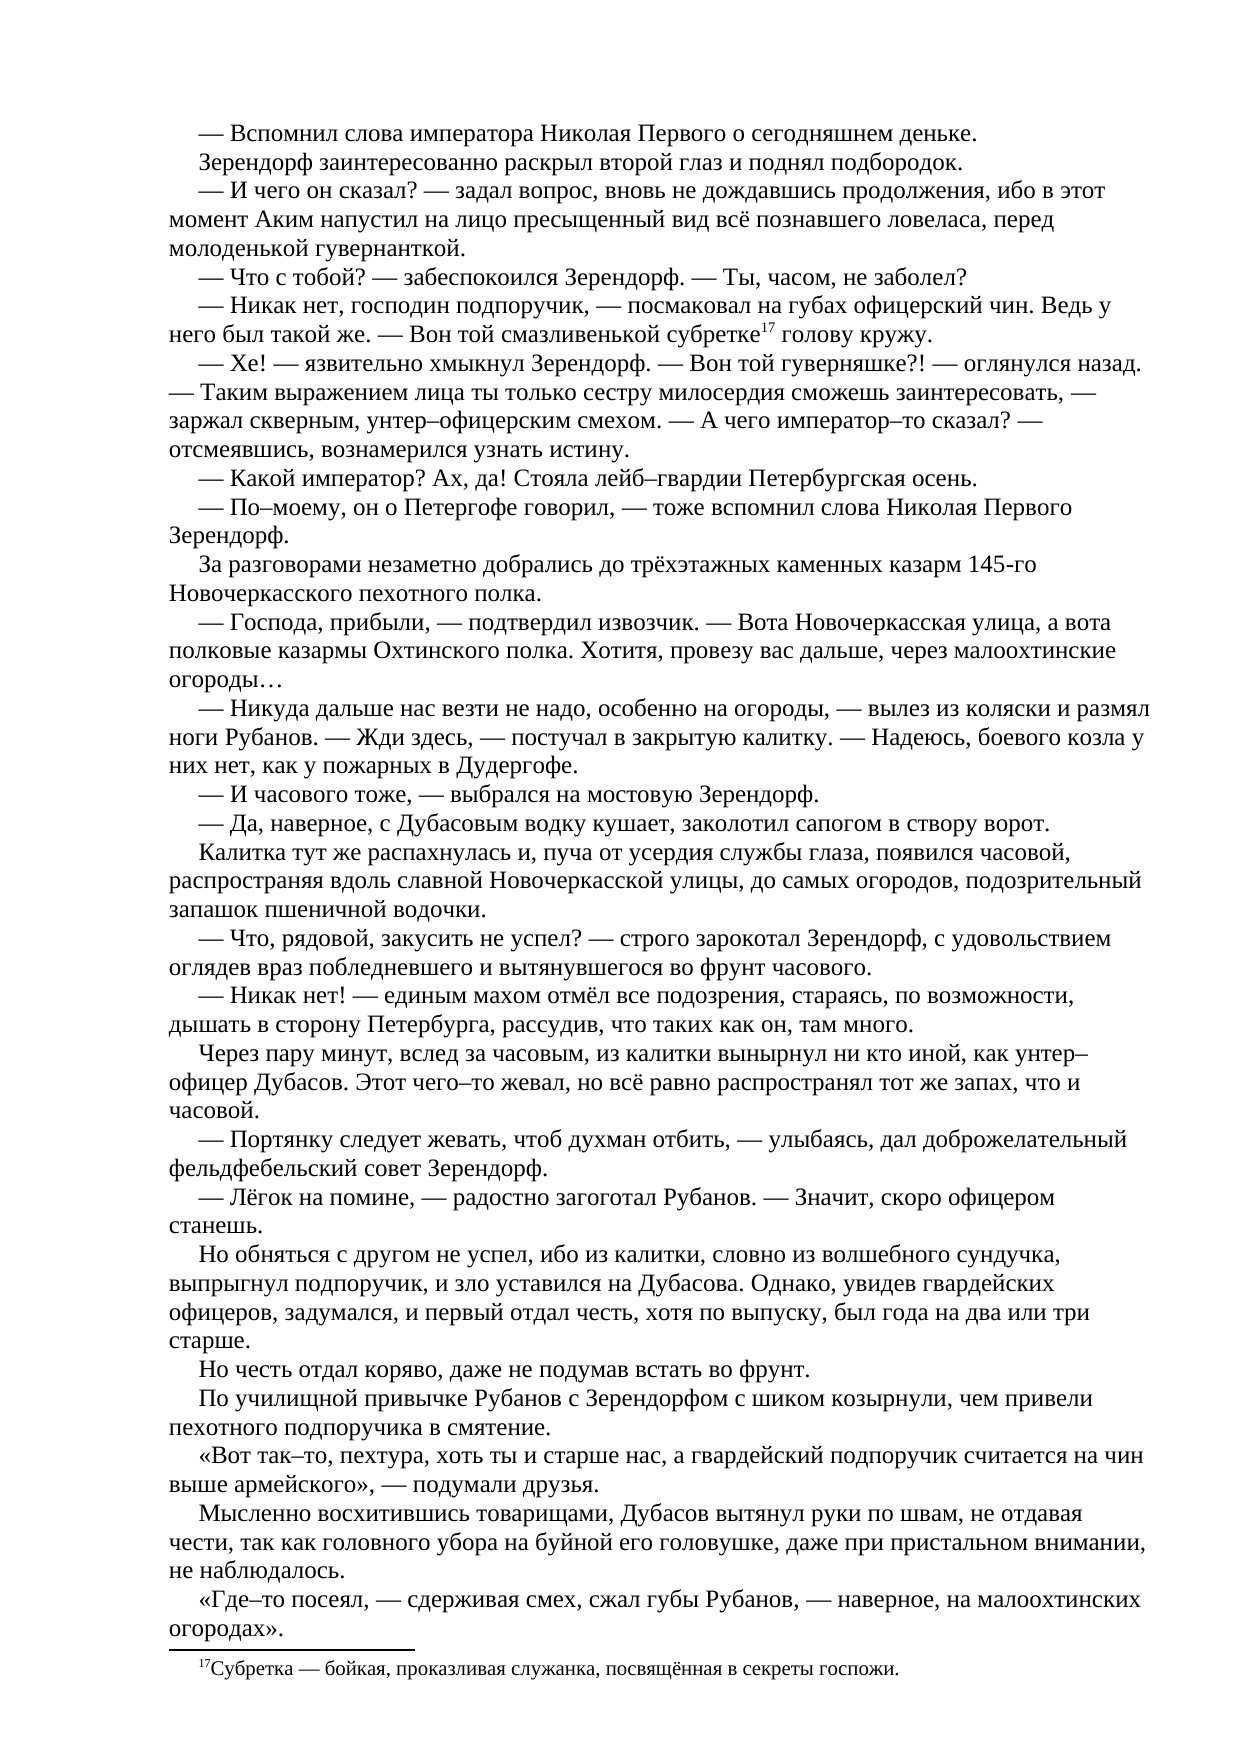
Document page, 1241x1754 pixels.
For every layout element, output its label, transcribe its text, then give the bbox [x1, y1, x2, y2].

text — Портянку следует жевать, чтоб духман отбить, — улыбаясь, дал доброжелательный фельдфебельский совет Зерендорф. [169, 1124, 1152, 1182]
text — Какой император? Ах, да! Стояла лейб–гвардии Петербургская осень. [169, 463, 1152, 492]
text — И часового тоже, — выбрался на мостовую Зерендорф. [169, 779, 1152, 808]
text Но честь отдал коряво, даже не подумав встать во фрунт. [169, 1354, 1152, 1383]
text Калитка тут же распахнулась и, пуча от усердия службы глаза, появился часовой, распространяя вдоль славной Новочеркасской улицы, до самых огородов, подозрительный запашок пшеничной водочки. [169, 837, 1152, 923]
text — По–моему, он о Петергофе говорил, — тоже вспомнил слова Николая Первого Зерендорф. [169, 492, 1152, 549]
text — Хе! — язвительно хмыкнул Зерендорф. — Вон той гуверняшке?! — оглянулся назад. — Таким выражением лица ты только сестру милосердия сможешь заинтересовать, — заржал скверным, унтер–офицерским смехом. — А чего император–то сказал? — отсмеявшись, вознамерился узнать истину. [169, 348, 1152, 463]
text — Господа, прибыли, — подтвердил извозчик. — Вота Новочеркасская улица, а вота полковые казармы Охтинского полка. Хотитя, провезу вас дальше, через малоохтинские огороды… [169, 607, 1152, 693]
text — Да, наверное, с Дубасовым водку кушает, заколотил сапогом в створу ворот. [169, 808, 1152, 837]
text Мысленно восхитившись товарищами, Дубасов вытянул руки по швам, не отдавая чести, так как головного убора на буйной его головушке, даже при пристальном внимании, не наблюдалось. [169, 1498, 1152, 1584]
text — Вспомнил слова императора Николая Первого о сегодняшнем деньке. [169, 118, 1152, 147]
text — Никуда дальше нас везти не надо, особенно на огороды, — вылез из коляски и размял ноги Рубанов. — Жди здесь, — постучал в закрытую калитку. — Надеюсь, боевого козла у них нет, как у пожарных в Дудергофе. [169, 693, 1152, 779]
text Зерендорф заинтересованно раскрыл второй глаз и поднял подбородок. [169, 147, 1152, 176]
text Но обняться с другом не успел, ибо из калитки, словно из волшебного сундучка, выпрыгнул подпоручик, и зло уставился на Дубасова. Однако, увидев гвардейских офицеров, задумался, и первый отдал честь, хотя по выпуску, был года на два или три старше. [169, 1239, 1152, 1354]
text По училищной привычке Рубанов с Зерендорфом с шиком козырнули, чем привели пехотного подпоручика в смятение. [169, 1383, 1152, 1441]
text — Лёгок на помине, — радостно загоготал Рубанов. — Значит, скоро офицером станешь. [169, 1182, 1152, 1239]
text — Никак нет! — единым махом отмёл все подозрения, стараясь, по возможности, дышать в сторону Петербурга, рассудив, что таких как он, там много. [169, 981, 1152, 1038]
text — Что с тобой? — забеспокоился Зерендорф. — Ты, часом, не заболел? [169, 262, 1152, 291]
text За разговорами незаметно добрались до трёхэтажных каменных казарм 145‑го Новочеркасского пехотного полка. [169, 549, 1152, 607]
text «Где–то посеял, — сдерживая смех, сжал губы Рубанов, — наверное, на малоохтинских огородах». [169, 1584, 1152, 1642]
text Через пару минут, вслед за часовым, из калитки вынырнул ни кто иной, как унтер–офицер Дубасов. Этот чего–то жевал, но всё равно распространял тот же запах, что и часовой. [169, 1038, 1152, 1124]
text — И чего он сказал? — задал вопрос, вновь не дождавшись продолжения, ибо в этот момент Аким напустил на лицо пресыщенный вид всё познавшего ловеласа, перед молоденькой гувернанткой. [169, 176, 1152, 262]
text «Вот так–то, пехтура, хоть ты и старше нас, а гвардейский подпоручик считается на чин выше армейского», — подумали друзья. [169, 1441, 1152, 1498]
text — Никак нет, господин подпоручик, — посмаковал на губах офицерский чин. Ведь у него был такой же. — Вон той смазливенькой субретке голову кружу. [169, 291, 1152, 348]
text — Что, рядовой, закусить не успел? — строго зарокотал Зерендорф, с удовольствием оглядев враз побледневшего и вытянувшегося во фрунт часового. [169, 923, 1152, 981]
text Субретка — бойкая, проказливая служанка, посвящённая в секреты госпожи. [169, 1656, 1152, 1680]
